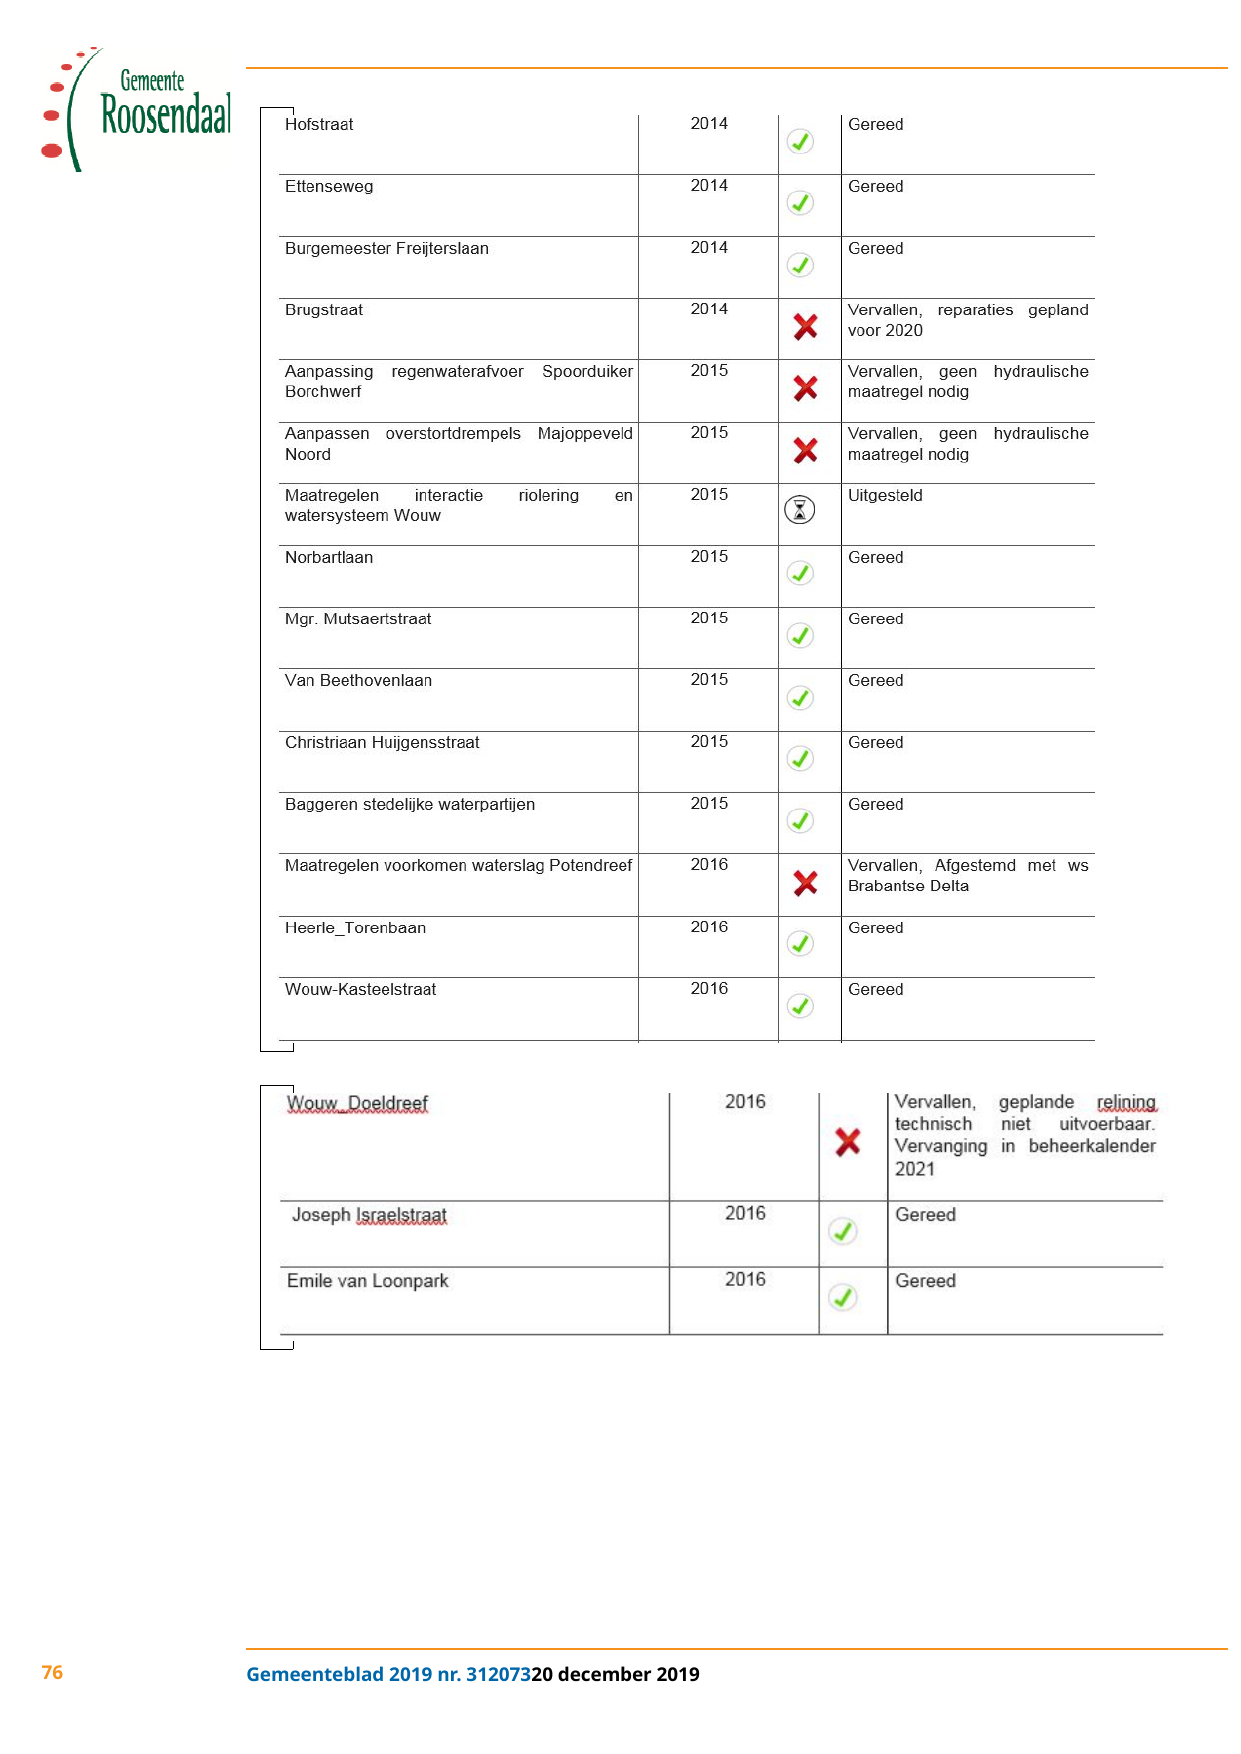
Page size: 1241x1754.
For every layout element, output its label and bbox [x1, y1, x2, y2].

picture [41, 47, 231, 172]
picture [268, 1093, 1173, 1341]
picture [268, 115, 1173, 1043]
